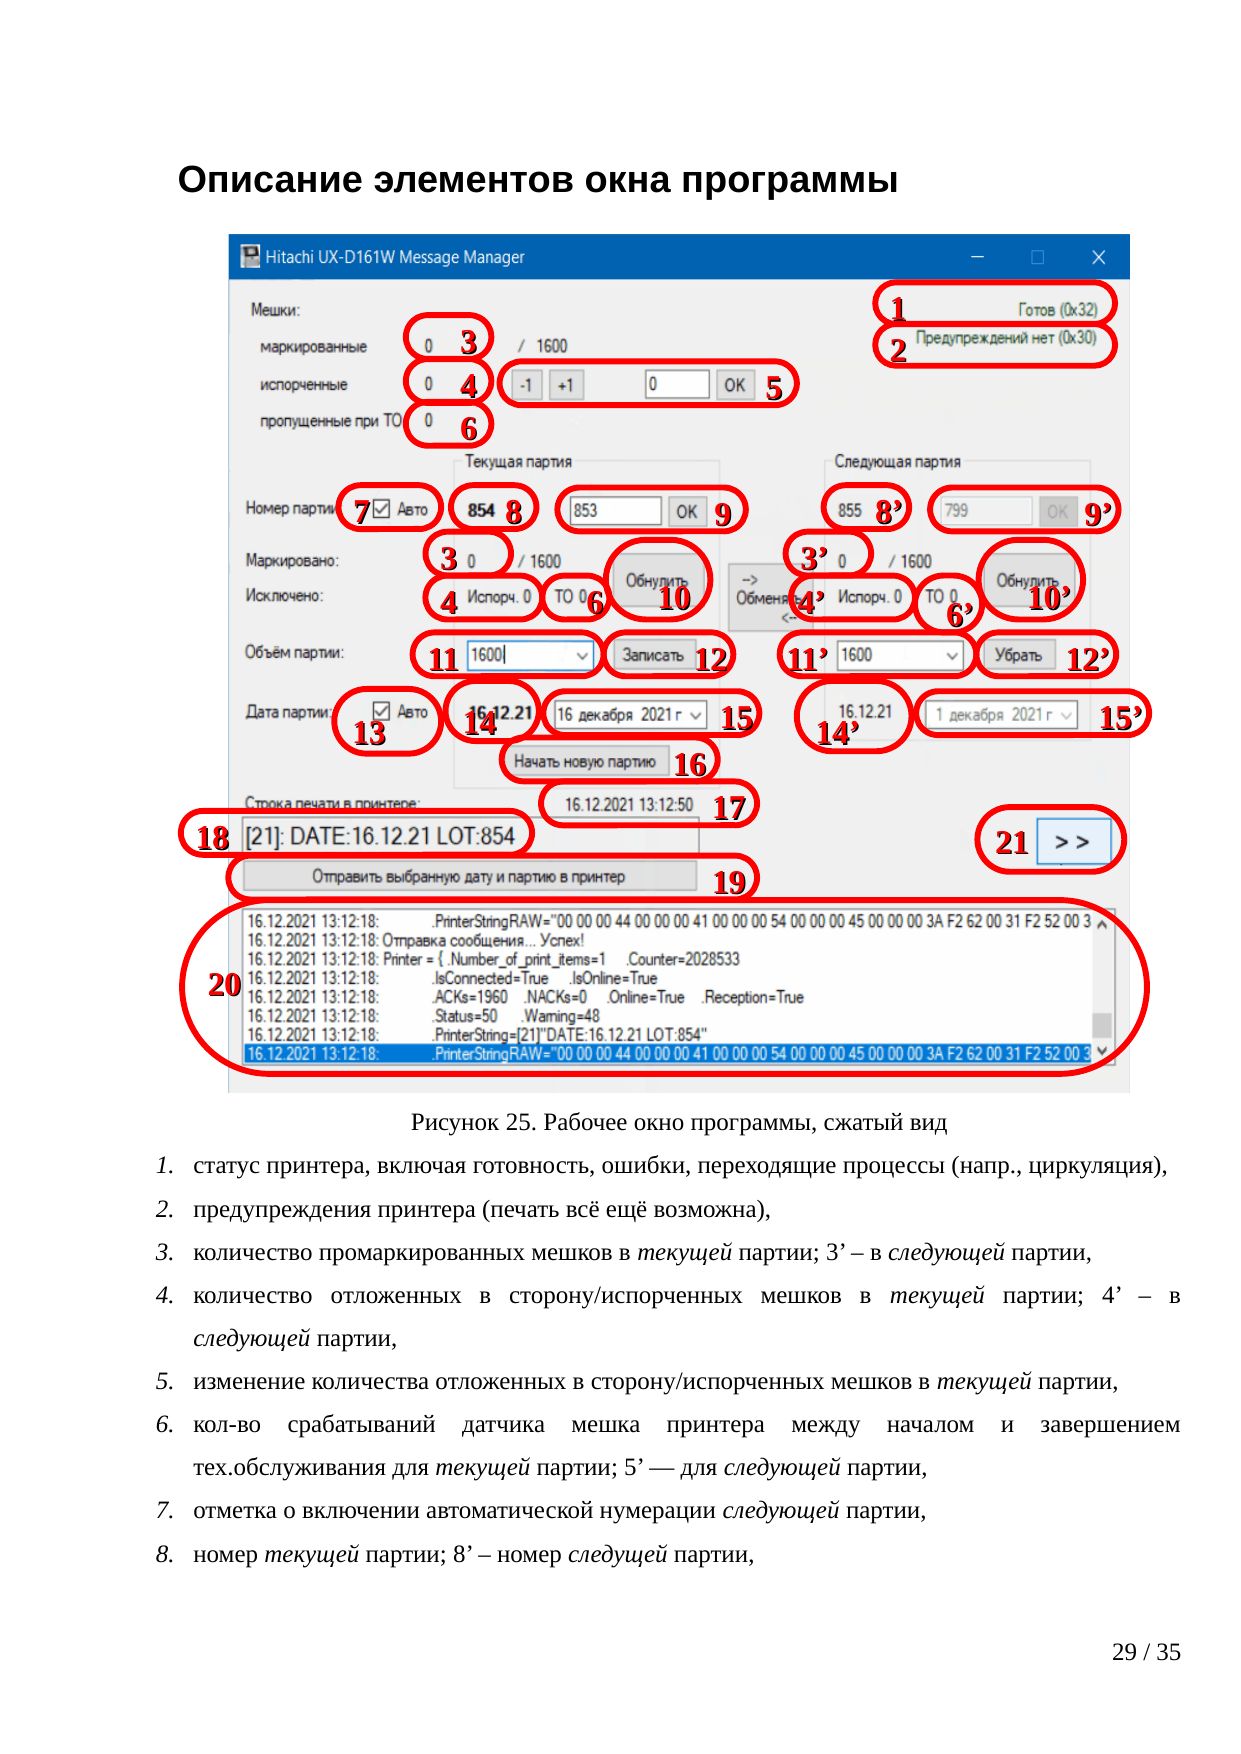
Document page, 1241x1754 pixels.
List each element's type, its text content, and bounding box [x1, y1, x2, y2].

list количество отложенных в сторону/испорченных мешков в текущей партии; 4’ – в следующей партии, [156, 1280, 1181, 1352]
subtitle Описание элементов окна программы [118, 157, 1181, 200]
text Рисунок 25. Рабочее окно программы, сжатый вид [118, 1107, 1181, 1136]
list отметка о включении автоматической нумерации следующей партии, [156, 1496, 1181, 1524]
list количество промаркированных мешков в текущей партии; 3’ – в следующей партии, [156, 1237, 1181, 1266]
list статус принтера, включая готовность, ошибки, переходящие процессы (напр., циркуляция), [156, 1151, 1181, 1179]
list предупреждения принтера (печать всё ещё возможна), [156, 1194, 1181, 1222]
list кол-во срабатываний датчика мешка принтера между началом и завершением тех.обслуживания для текущей партии; 5’ — для следующей партии, [156, 1409, 1181, 1481]
list номер текущей партии; 8’ – номер следущей партии, [156, 1539, 1181, 1567]
list изменение количества отложенных в сторону/испорченных мешков в текущей партии, [156, 1366, 1181, 1395]
